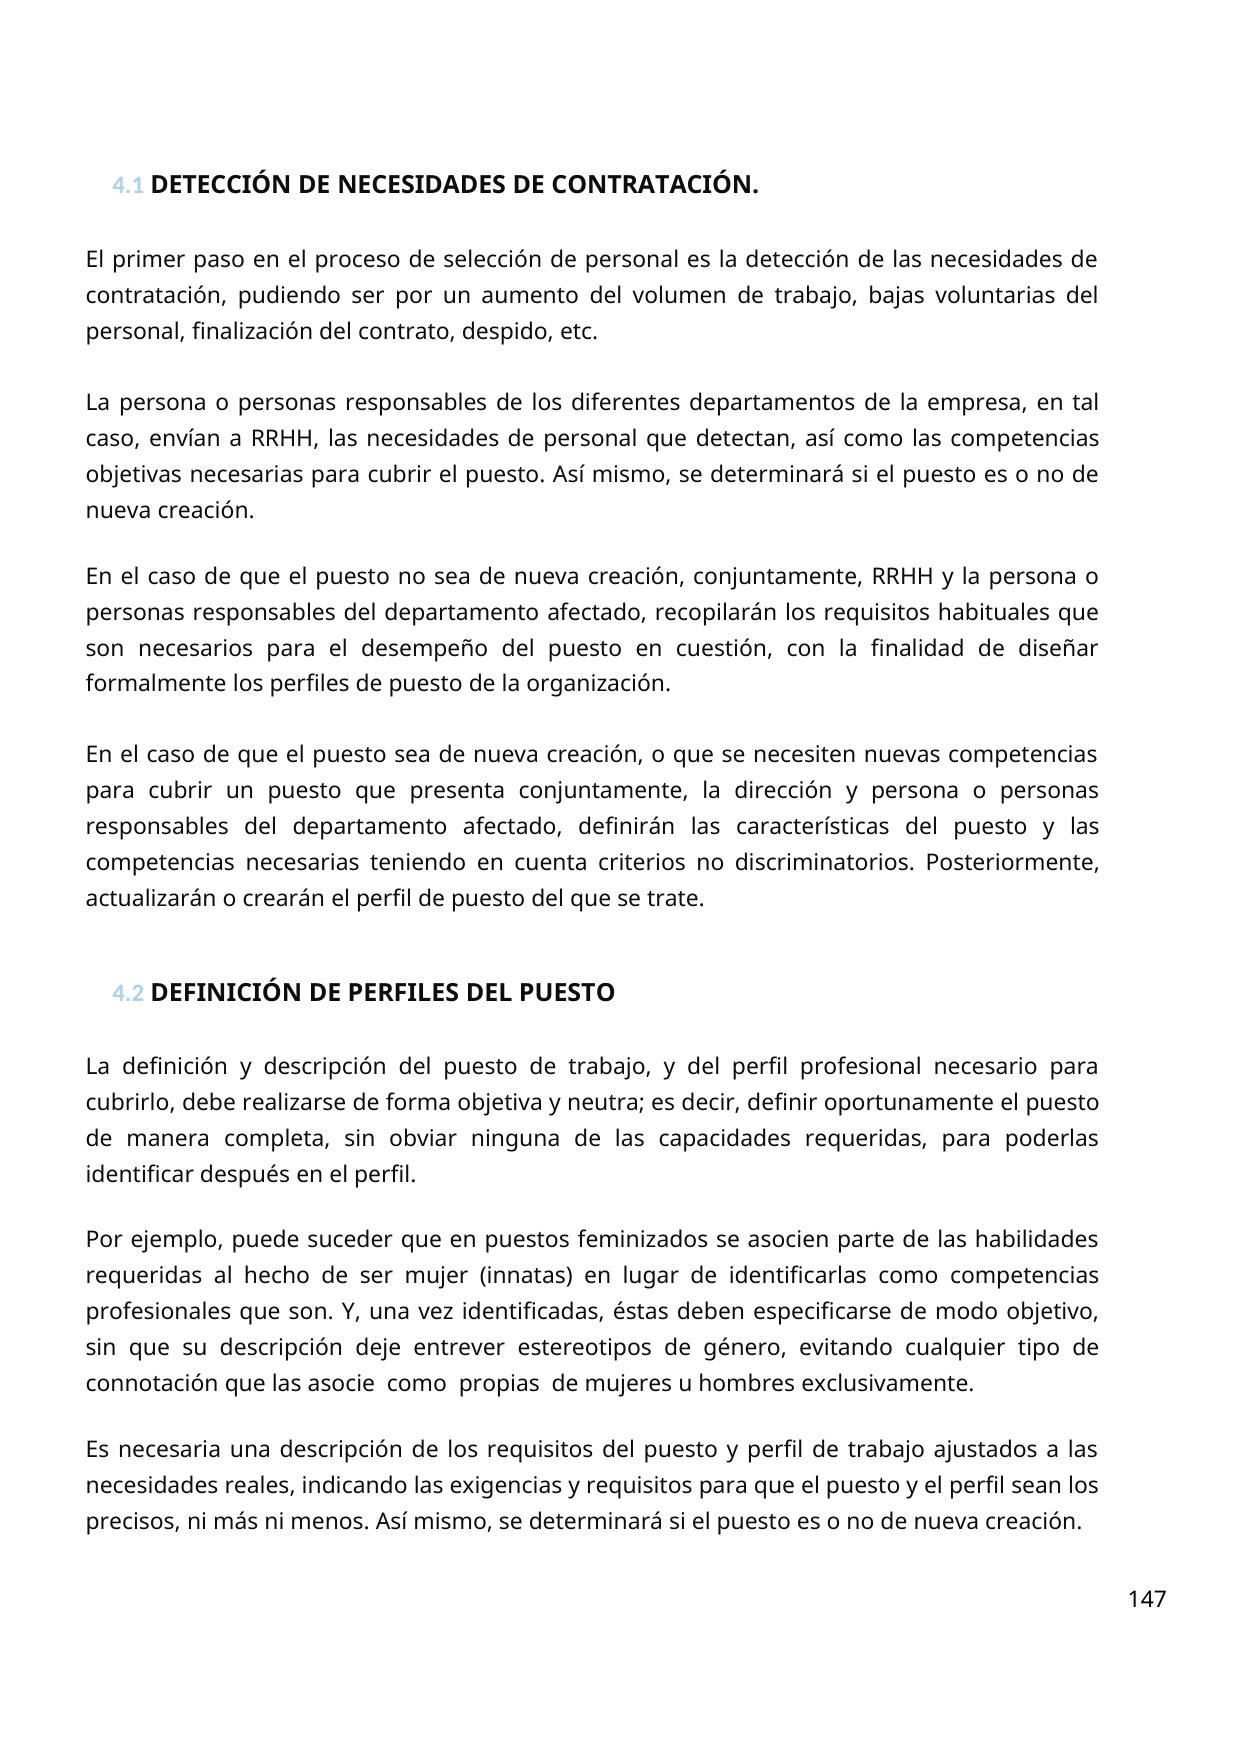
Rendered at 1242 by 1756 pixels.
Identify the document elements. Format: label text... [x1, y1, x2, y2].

text La persona o personas responsables de los diferentes departamentos de la empresa, en tal caso, envían a RRHH, las necesidades de personal que detectan, así como las competencias objetivas necesarias para cubrir el puesto. Así mismo, se determinará si el puesto es o no de nueva creación. [85, 386, 1100, 525]
text En el caso de que el puesto sea de nueva creación, o que se necesiten nuevas competencias para cubrir un puesto que presenta conjuntamente, la dirección y persona o personas responsables del departamento afectado, definirán las características del puesto y las competencias necesarias teniendo en cuenta criterios no discriminatorios. Posteriormente, actualizarán o crearán el perfil de puesto del que se trate. [85, 738, 1100, 913]
text Por ejemplo, puede suceder que en puestos feminizados se asocien parte de las habilidades requeridas al hecho de ser mujer (innatas) en lugar de identificarlas como competencias profesionales que son. Y, una vez identificadas, éstas deben especificarse de modo objetivo, sin que su descripción deje entrever estereotipos de género, evitando cualquier tipo de connotación que las asocie como propias de mujeres u hombres exclusivamente. [85, 1223, 1100, 1398]
list DEFINICIÓN DE PERFILES DEL PUESTO [112, 974, 1167, 1008]
text Es necesaria una descripción de los requisitos del puesto y perfil de trabajo ajustados a las necesidades reales, indicando las exigencias y requisitos para que el puesto y el perfil sean los precisos, ni más ni menos. Así mismo, se determinará si el puesto es o no de nueva creación. [85, 1433, 1099, 1536]
text La definición y descripción del puesto de trabajo, y del perfil profesional necesario para cubrirlo, debe realizarse de forma objetiva y neutra; es decir, definir oportunamente el puesto de manera completa, sin obviar ninguna de las capacidades requeridas, para poderlas identificar después en el perfil. [85, 1050, 1100, 1189]
text En el caso de que el puesto no sea de nueva creación, conjuntamente, RRHH y la persona o personas responsables del departamento afectado, recopilarán los requisitos habituales que son necesarios para el desempeño del puesto en cuestión, con la finalidad de diseñar formalmente los perfiles de puesto de la organización. [85, 559, 1100, 699]
text El primer paso en el proceso de selección de personal es la detección de las necesidades de contratación, pudiendo ser por un aumento del volumen de trabajo, bajas voluntarias del personal, finalización del contrato, despido, etc. [85, 243, 1099, 346]
list DETECCIÓN DE NECESIDADES DE CONTRATACIÓN. [112, 167, 1167, 201]
